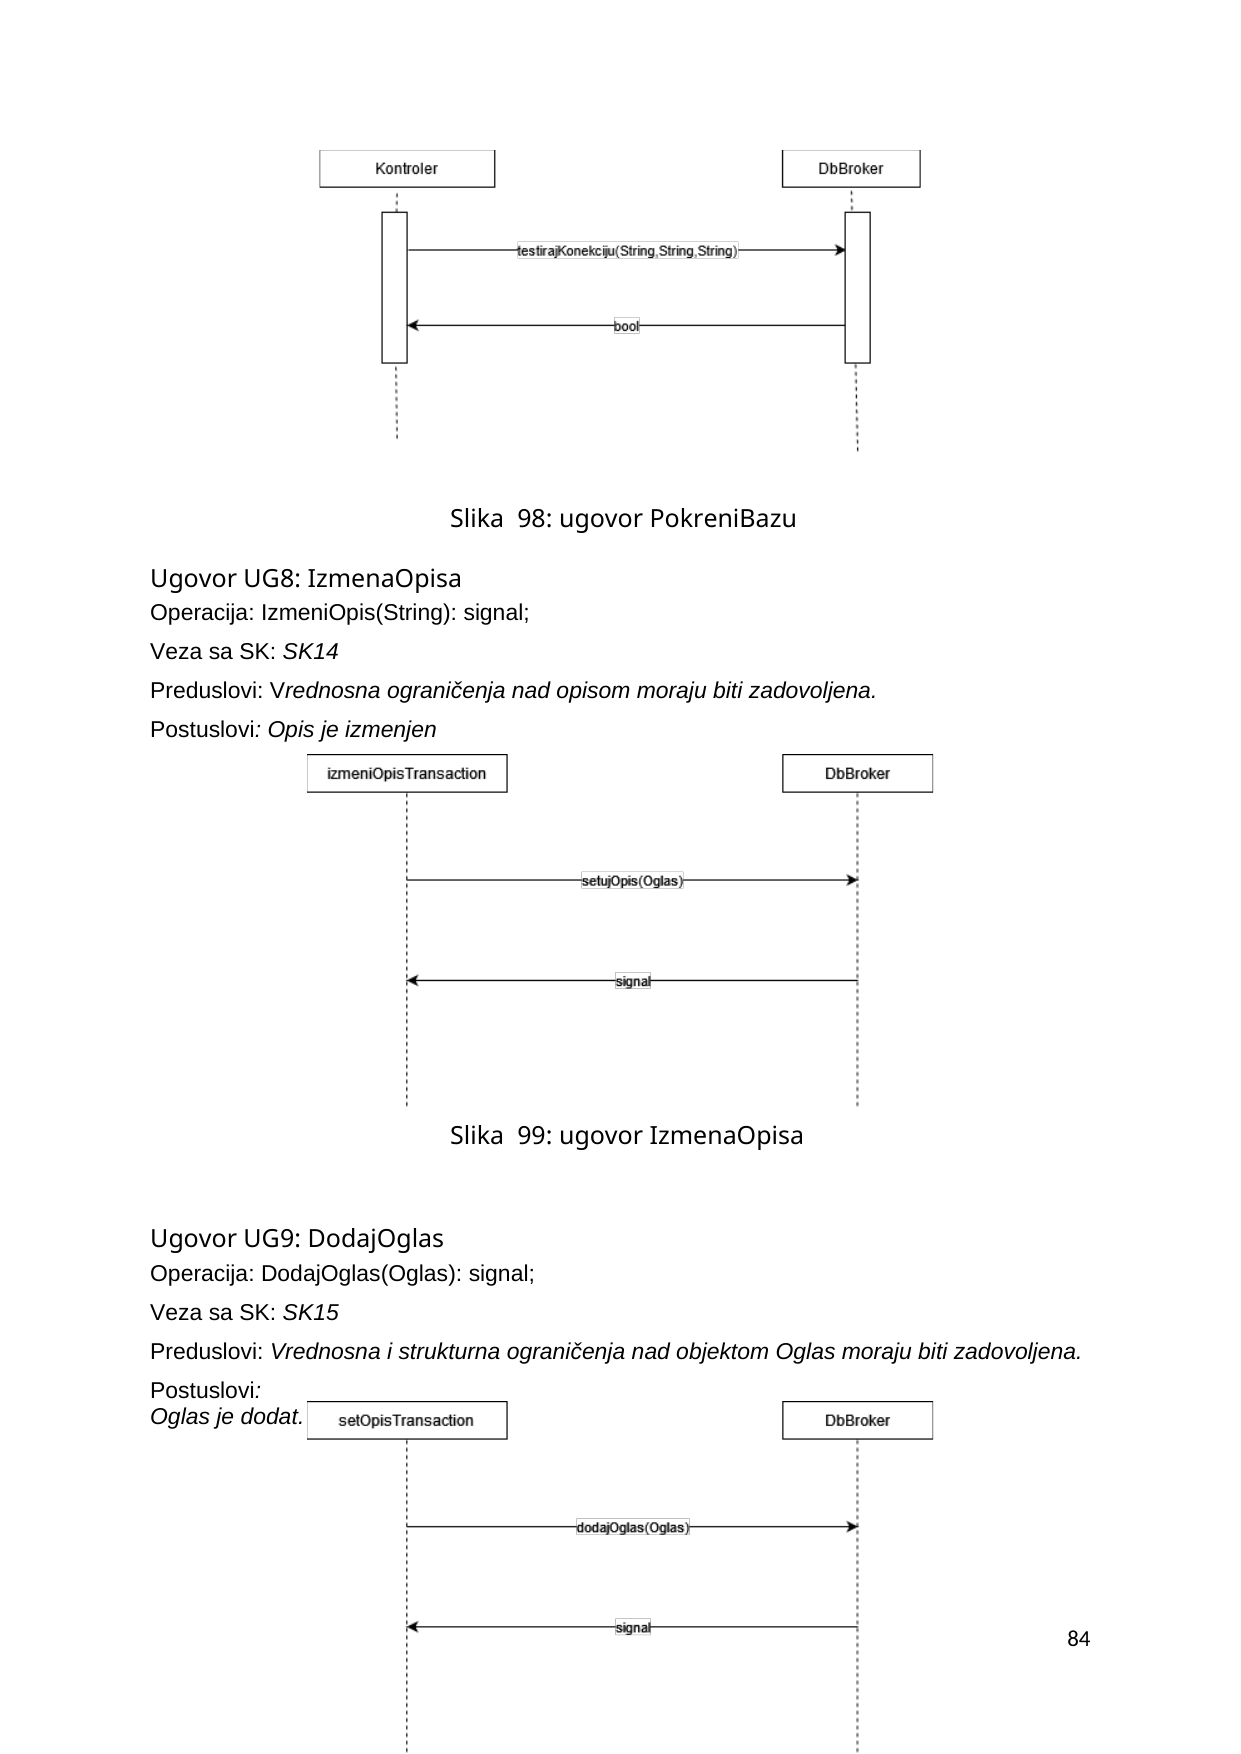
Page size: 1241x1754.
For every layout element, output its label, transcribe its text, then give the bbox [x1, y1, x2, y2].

subtitle Ugovor UG8: IzmenaOpisa [150, 560, 1090, 594]
text Operacija: IzmeniOpis(String): signal; [150, 599, 1090, 626]
text Operacija: DodajOglas(Oglas): signal; [150, 1260, 1090, 1286]
text Postuslovi: Opis je izmenjen [150, 716, 1090, 742]
list Slika 98: ugovor PokreniBazu [375, 500, 1090, 534]
text Veza sa SK: SK15 [150, 1299, 1090, 1325]
subtitle Ugovor UG9: DodajOglas [150, 1221, 1090, 1255]
picture [307, 754, 934, 1108]
text Preduslovi: Vrednosna ograničenja nad opisom moraju biti zadovoljena. [150, 677, 1090, 703]
picture [319, 150, 921, 453]
text Veza sa SK: SK14 [150, 638, 1090, 664]
text Preduslovi: Vrednosna i strukturna ograničenja nad objektom Oglas moraju biti zadovoljena. [150, 1338, 1090, 1364]
text Postuslovi: Oglas je dodat. [150, 1377, 1090, 1429]
list Slika 99: ugovor IzmenaOpisa [375, 1062, 1090, 1152]
picture [307, 1401, 934, 1754]
